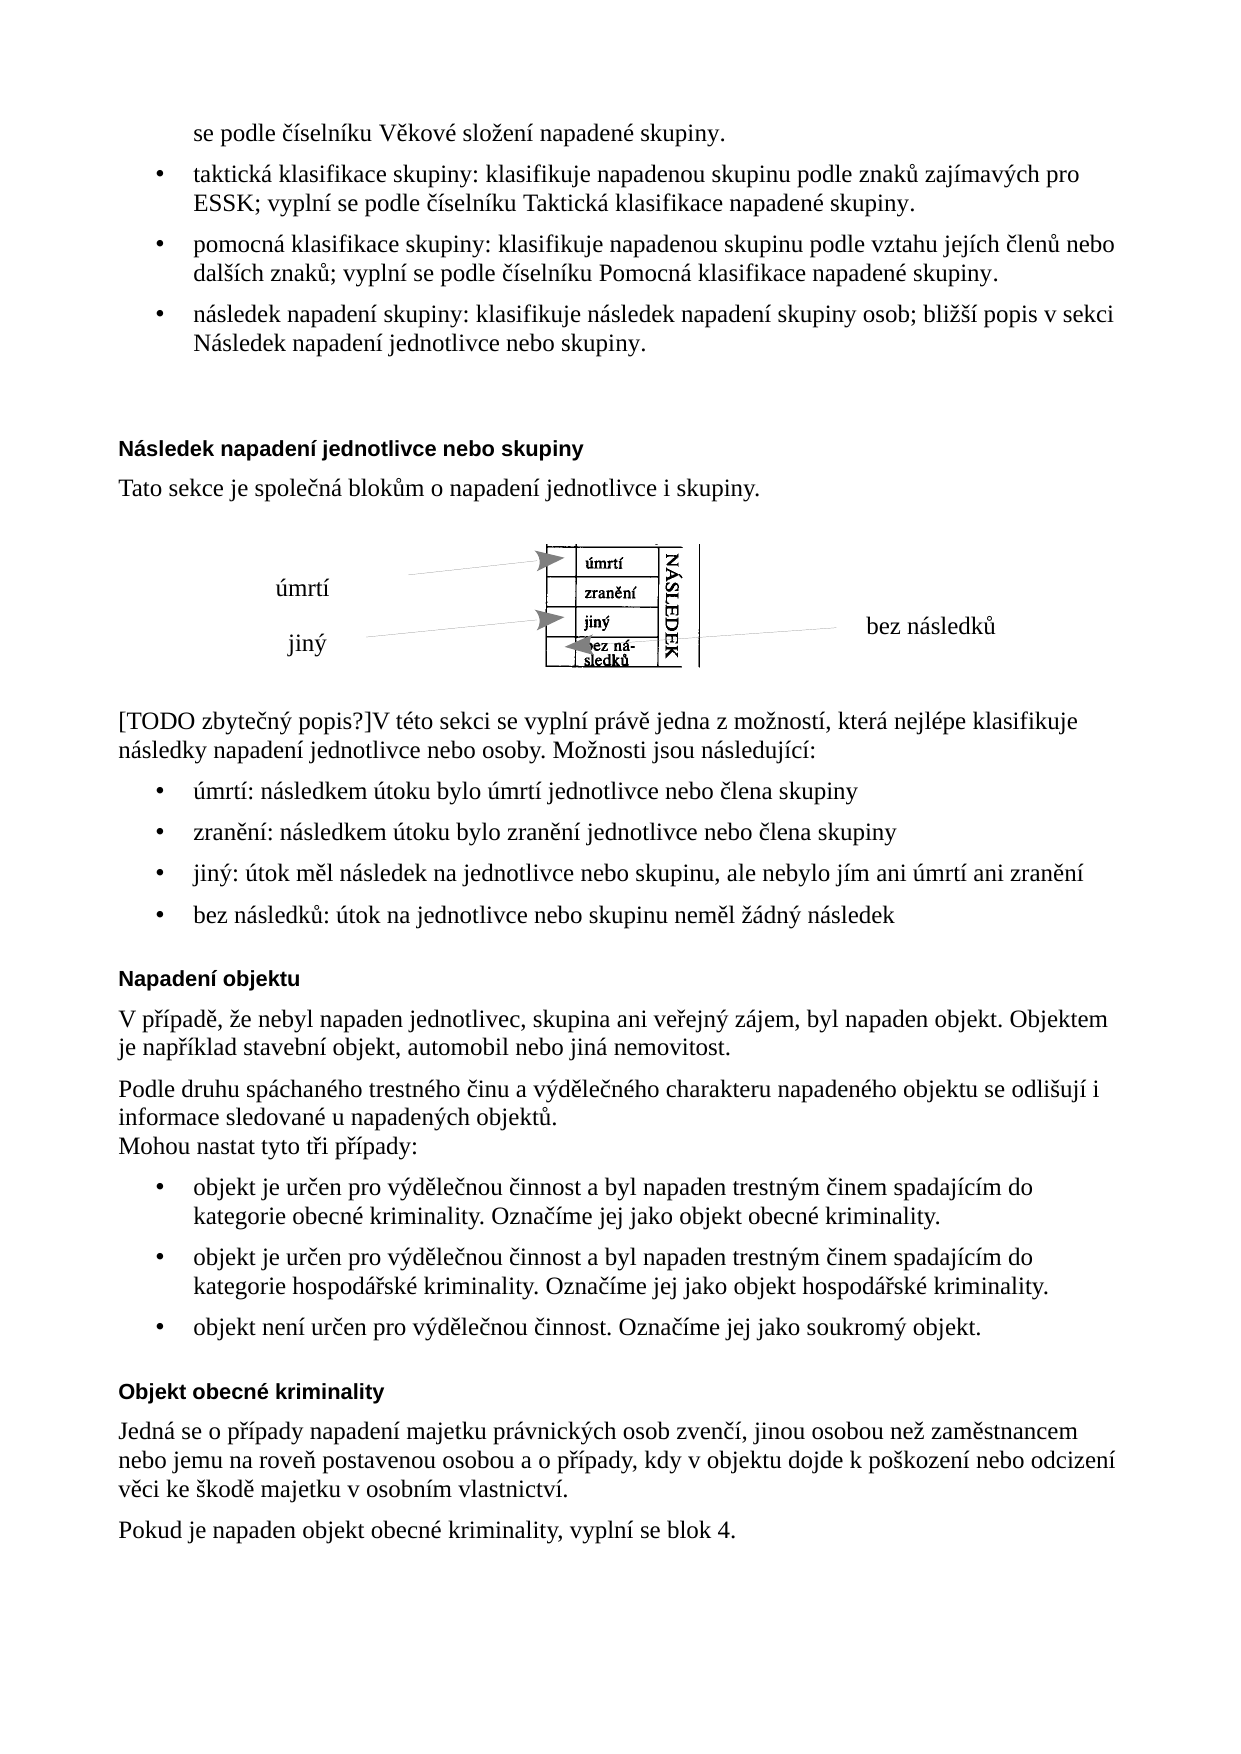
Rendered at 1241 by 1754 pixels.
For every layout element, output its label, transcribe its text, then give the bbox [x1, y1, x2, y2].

list taktická klasifikace skupiny: klasifikuje napadenou skupinu podle znaků zajímavých pro ESSK; vyplní se podle číselníku Taktická klasifikace napadené skupiny. [156, 159, 1122, 217]
list úmrtí: následkem útoku bylo úmrtí jednotlivce nebo člena skupiny [156, 776, 1122, 805]
picture [540, 544, 700, 677]
list objekt je určen pro výdělečnou činnost a byl napaden trestným činem spadajícím do kategorie obecné kriminality. Označíme jej jako objekt obecné kriminality. [156, 1172, 1122, 1230]
text Podle druhu spáchaného trestného činu a výdělečného charakteru napadeného objektu se odlišují i informace sledované u napadených objektů. Mohou nastat tyto tři případy: [118, 1074, 1122, 1160]
subtitle Objekt obecné kriminality [118, 1379, 1122, 1404]
list zranění: následkem útoku bylo zranění jednotlivce nebo člena skupiny [156, 817, 1122, 846]
text V případě, že nebyl napaden jednotlivec, skupina ani veřejný zájem, byl napaden objekt. Objektem je například stavební objekt, automobil nebo jiná nemovitost. [118, 1004, 1122, 1061]
list bez následků: útok na jednotlivce nebo skupinu neměl žádný následek [156, 900, 1122, 928]
list následek napadení skupiny: klasifikuje následek napadení skupiny osob; bližší popis v sekci Následek napadení jednotlivce nebo skupiny. [156, 299, 1122, 357]
text Jedná se o případy napadení majetku právnických osob zvenčí, jinou osobou než zaměstnancem nebo jemu na roveň postavenou osobou a o případy, kdy v objektu dojde k poškození nebo odcizení věci ke škodě majetku v osobním vlastnictví. [118, 1416, 1122, 1503]
text Tato sekce je společná blokům o napadení jednotlivce i skupiny. [118, 473, 1122, 502]
text [TODO zbytečný popis?]V této sekci se vyplní právě jedna z možností, která nejlépe klasifikuje následky napadení jednotlivce nebo osoby. Možnosti jsou následující: [118, 570, 1122, 763]
subtitle Následek napadení jednotlivce nebo skupiny [118, 436, 1122, 461]
list jiný: útok měl následek na jednotlivce nebo skupinu, ale nebylo jím ani úmrtí ani zranění [156, 858, 1122, 887]
list objekt není určen pro výdělečnou činnost. Označíme jej jako soukromý objekt. [156, 1312, 1122, 1341]
list se podle číselníku Věkové složení napadené skupiny. [156, 118, 1122, 147]
list objekt je určen pro výdělečnou činnost a byl napaden trestným činem spadajícím do kategorie hospodářské kriminality. Označíme jej jako objekt hospodářské kriminality. [156, 1242, 1122, 1300]
subtitle Napadení objektu [118, 966, 1122, 991]
text Pokud je napaden objekt obecné kriminality, vyplní se blok 4. [118, 1515, 1122, 1544]
list pomocná klasifikace skupiny: klasifikuje napadenou skupinu podle vztahu jejích členů nebo dalších znaků; vyplní se podle číselníku Pomocná klasifikace napadené skupiny. [156, 229, 1122, 287]
